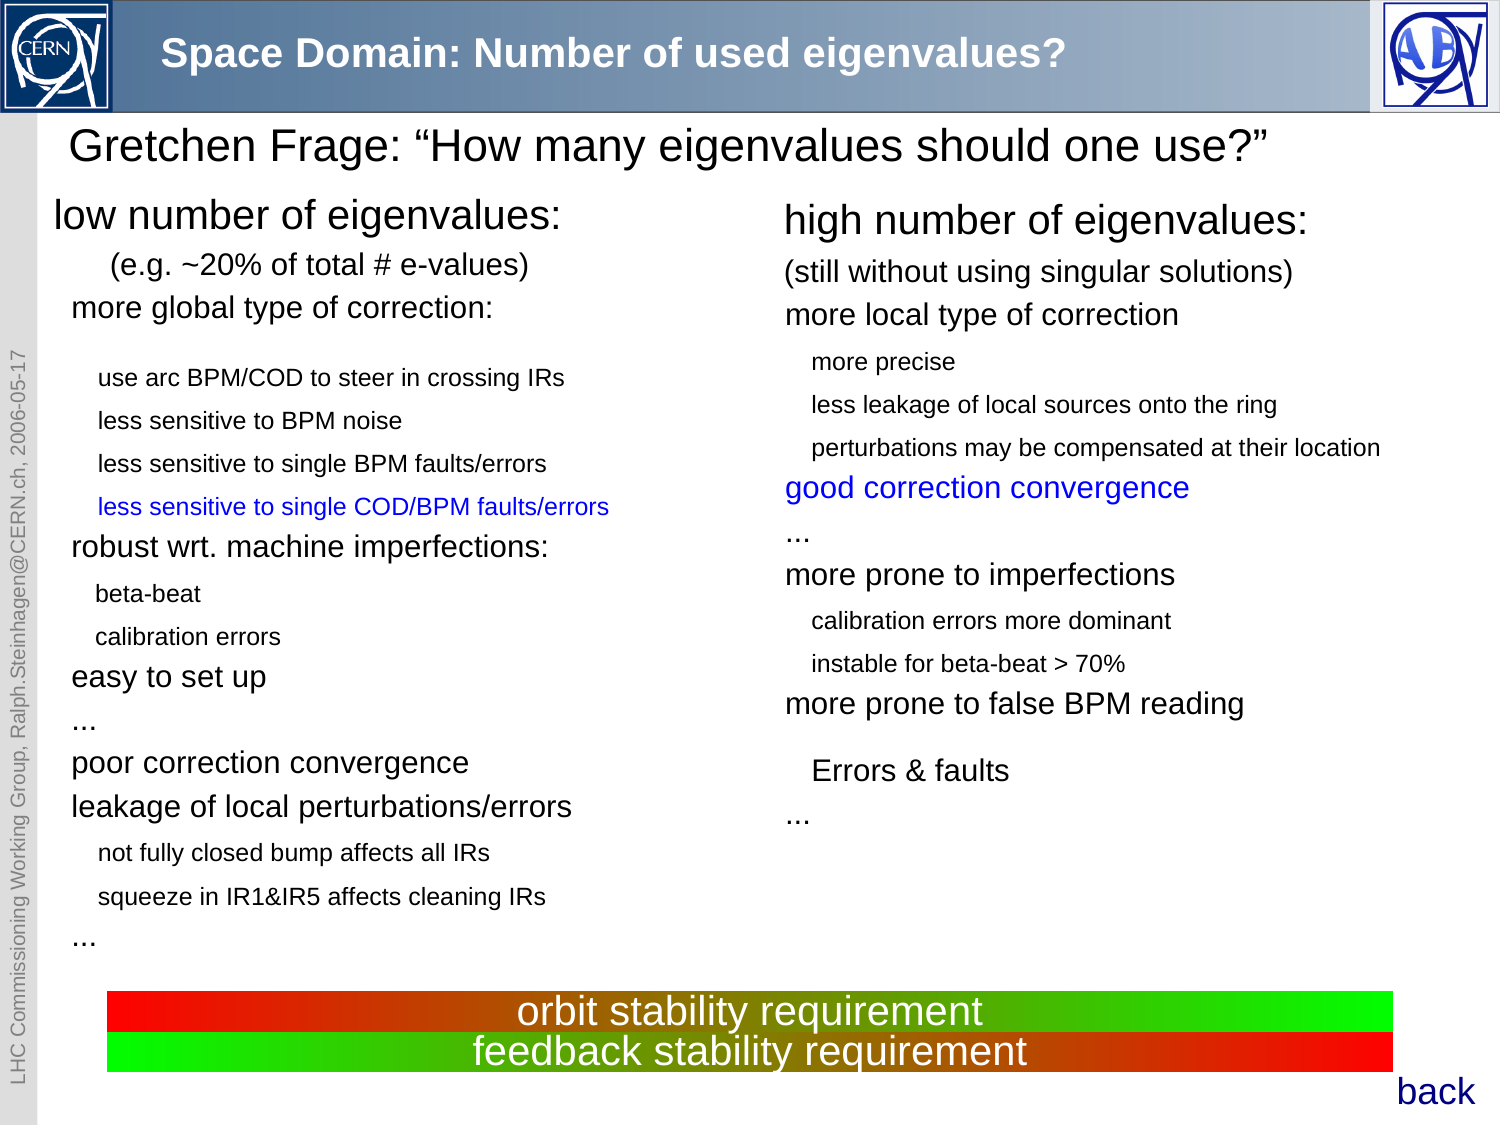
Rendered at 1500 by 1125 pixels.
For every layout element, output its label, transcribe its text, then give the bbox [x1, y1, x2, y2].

text_box feedback stability requirement [107, 1032, 1393, 1072]
picture [1382, 1, 1489, 108]
list high number of eigenvalues: (still without using singular solutions) more local type of correction more precise less leakage of local sources onto the ring perturbations may be compensated at their location good correction convergence ... more prone to imperfections calibration errors more dominant instable for beta-beat > 70% more prone to false BPM reading Errors & faults ... [767, 187, 1447, 832]
text_box Gretchen Frage: “How many eigenvalues should one use?” [53, 112, 1447, 179]
text_box back [1381, 1062, 1500, 1120]
list low number of eigenvalues: (e.g. ~20% of total # e-values) more global type of correction: use arc BPM/COD to steer in crossing IRs less sensitive to BPM noise less sensitive to single BPM faults/errors less sensitive to single COD/BPM faults/errors robust wrt. machine imperfections: beta-beat calibration errors easy to set up ... poor correction convergence leakage of local perturbations/errors not fully closed bump affects all IRs squeeze in IR1&IR5 affects cleaning IRs ... [53, 191, 734, 954]
picture [0, 0, 113, 113]
title Space Domain: Number of used eigenvalues? [160, 1, 1340, 104]
text_box orbit stability requirement [107, 991, 1393, 1032]
